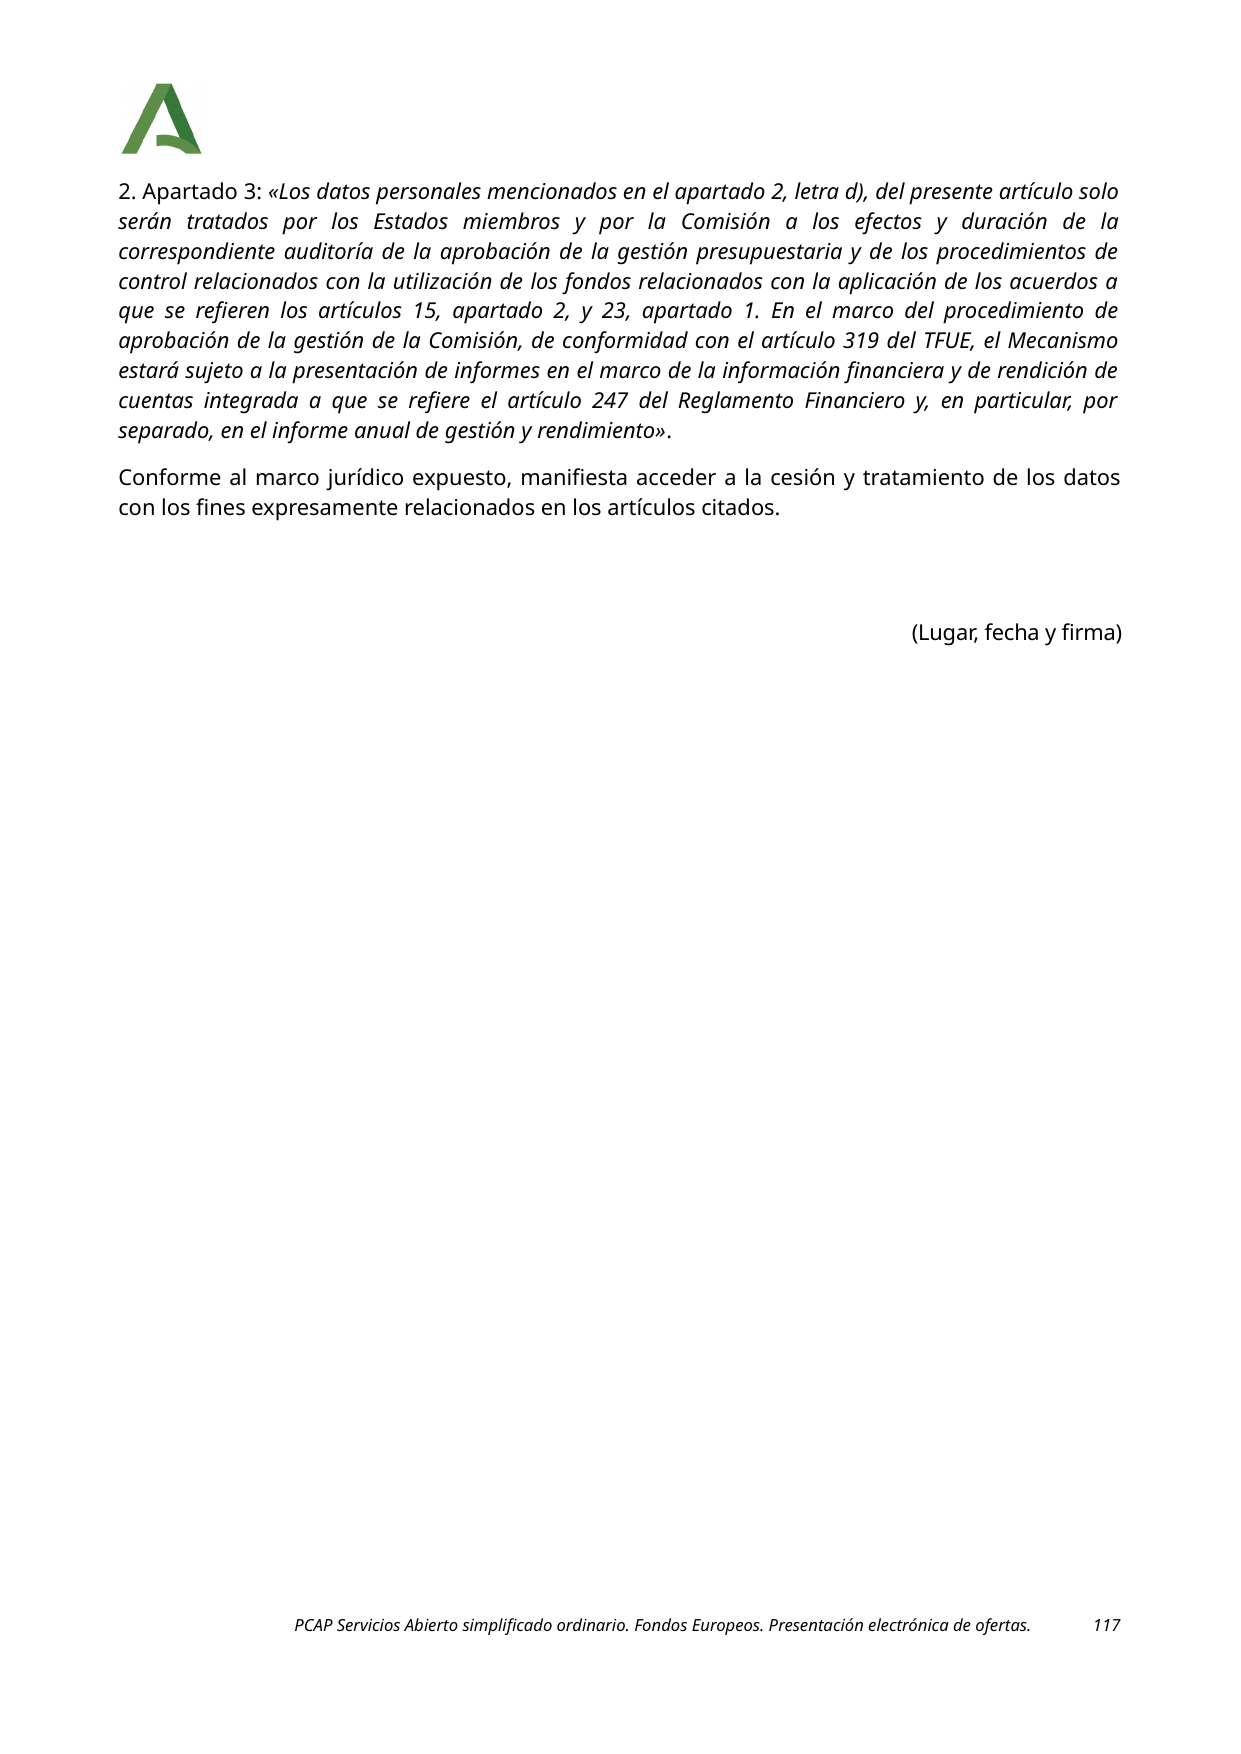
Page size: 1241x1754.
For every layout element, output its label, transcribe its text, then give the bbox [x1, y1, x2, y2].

text (Lugar, fecha y firma) [118, 617, 1122, 647]
text 2. Apartado 3: «Los datos personales mencionados en el apartado 2, letra d), del presente artículo solo serán tratados por los Estados miembros y por la Comisión a los efectos y duración de la correspondiente auditoría de la aprobación de la gestión presupuestaria y de los procedimientos de control relacionados con la utilización de los fondos relacionados con la aplicación de los acuerdos a que se refieren los artículos 15, apartado 2, y 23, apartado 1. En el marco del procedimiento de aprobación de la gestión de la Comisión, de conformidad con el artículo 319 del TFUE, el Mecanismo estará sujeto a la presentación de informes en el marco de la información financiera y de rendición de cuentas integrada a que se refiere el artículo 247 del Reglamento Financiero y, en particular, por separado, en el informe anual de gestión y rendimiento». [118, 176, 1122, 444]
text Conforme al marco jurídico expuesto, manifiesta acceder a la cesión y tratamiento de los datos con los fines expresamente relacionados en los artículos citados. [118, 462, 1122, 522]
picture [117, 79, 206, 158]
